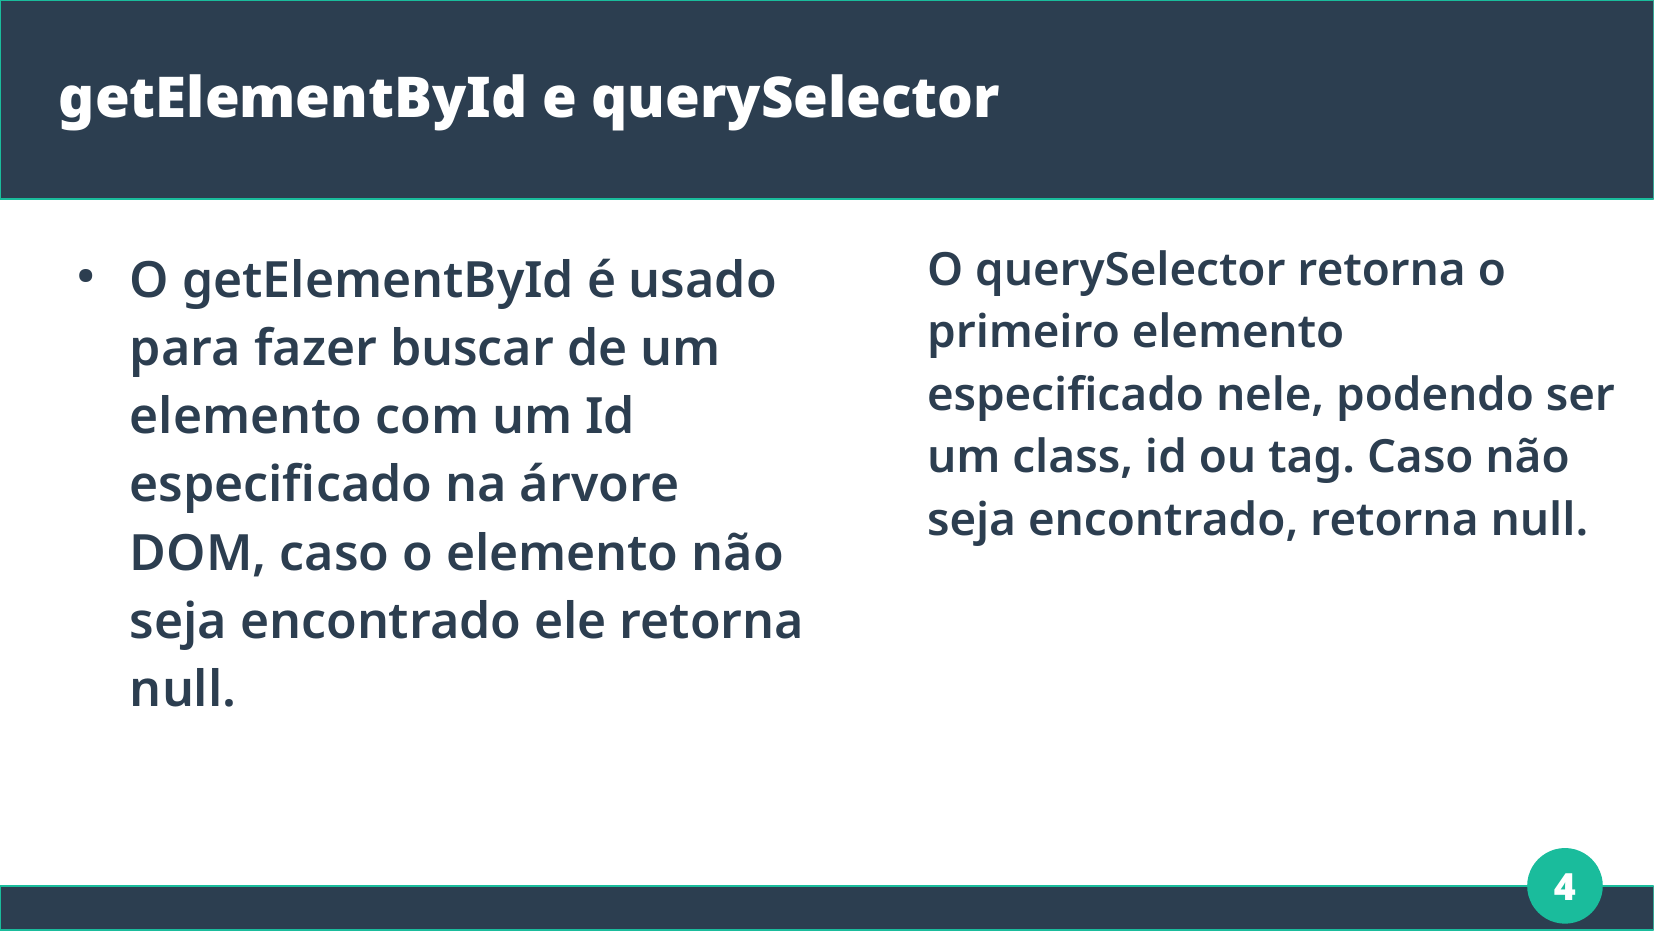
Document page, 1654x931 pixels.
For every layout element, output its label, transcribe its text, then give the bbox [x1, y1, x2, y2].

list O getElementById é usado para fazer buscar de um elemento com um Id especificado na árvore DOM, caso o elemento não seja encontrado ele retorna null. [59, 243, 827, 864]
title getElementById e querySelector [59, 37, 1595, 155]
list O querySelector retorna o primeiro elemento especificado nele, podendo ser um class, id ou tag. Caso não seja encontrado, retorna null. [856, 236, 1625, 857]
